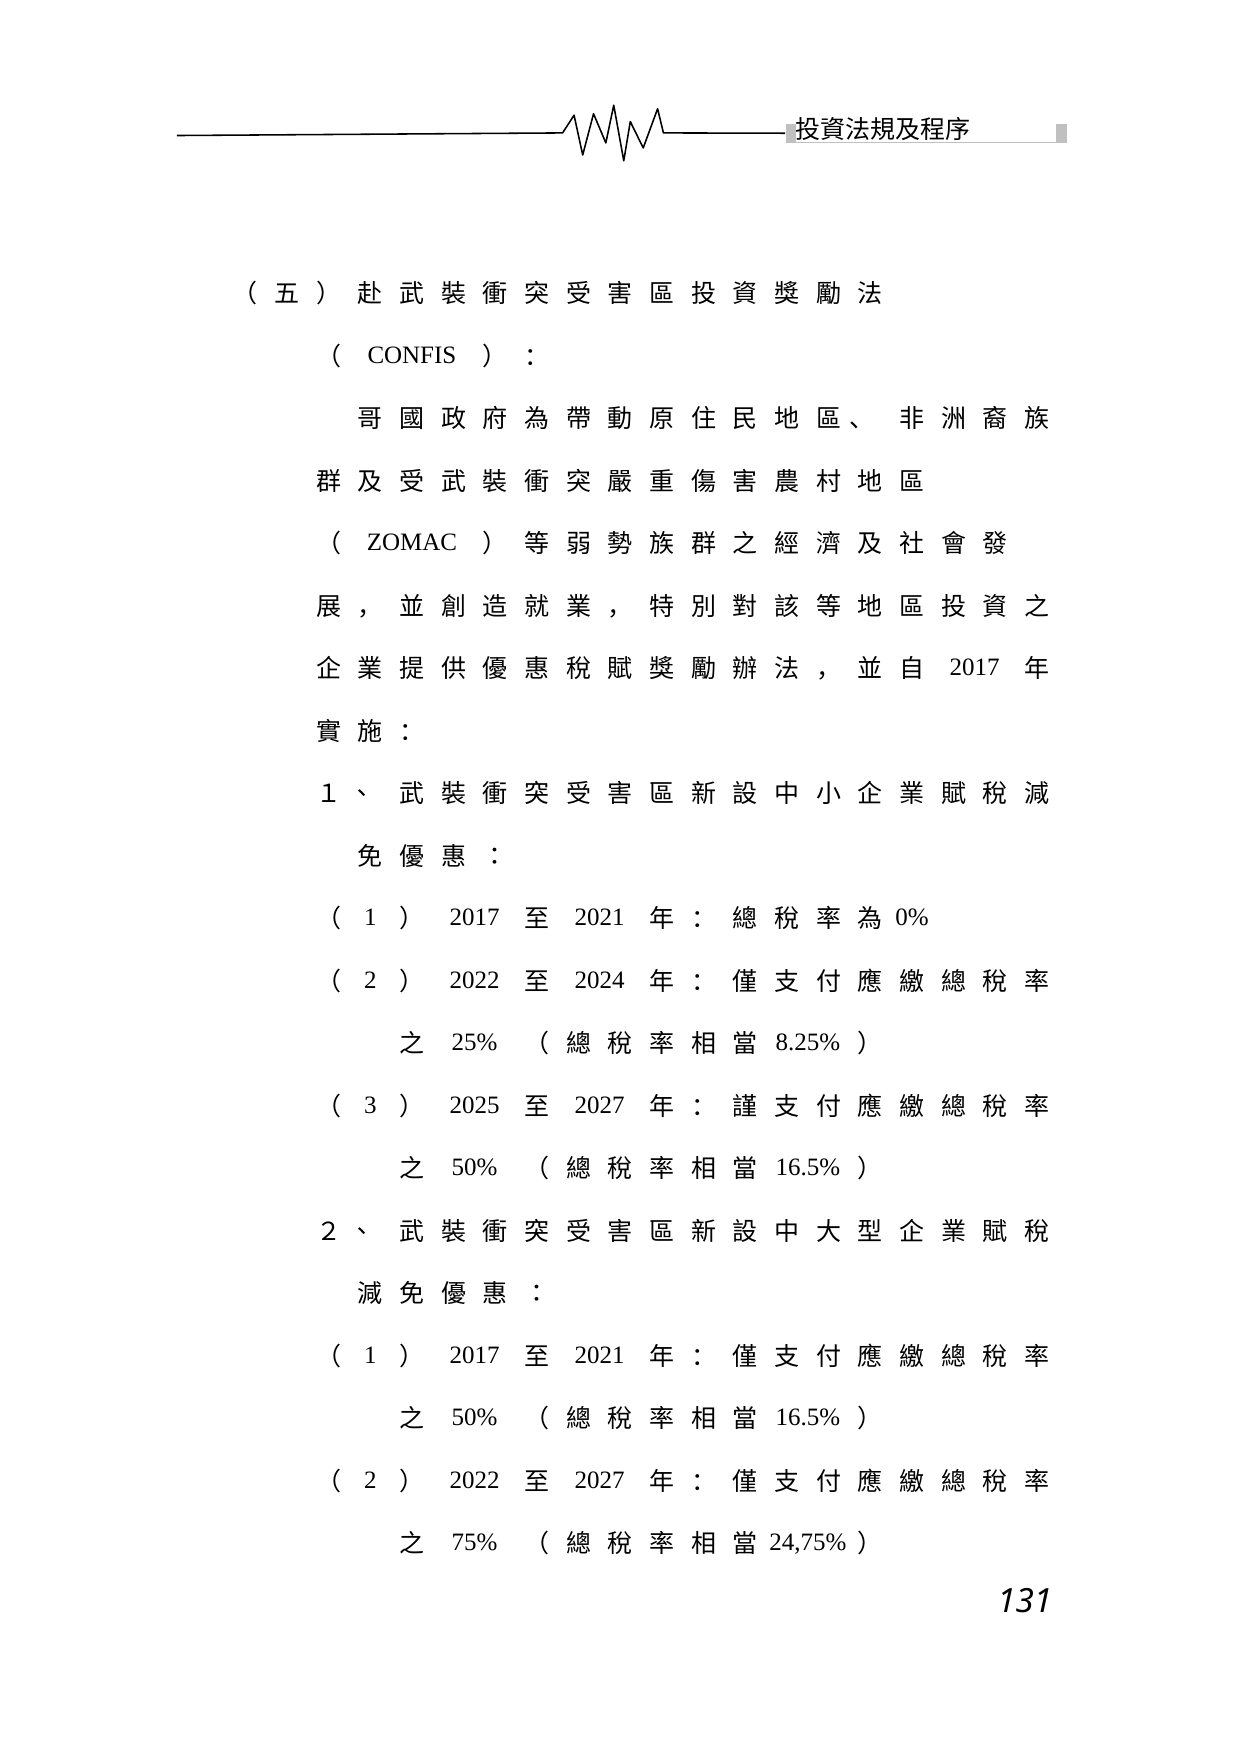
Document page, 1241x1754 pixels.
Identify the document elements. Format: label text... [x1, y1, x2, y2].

text ２、武裝衝突受害區新設中大型企業賦稅減免優惠： [286, 1188, 1058, 1313]
text （2）2022至2024年：僅支付應繳總稅率之25%（總稅率相當8.25%） [306, 938, 1058, 1063]
text 哥國政府為帶動原住民地區、非洲裔族群及受武裝衝突嚴重傷害農村地區（ZOMAC）等弱勢族群之經濟及社會發展，並創造就業，特別對該等地區投資之企業提供優惠稅賦獎勵辦法，並自2017年實施： [281, 375, 1058, 750]
text １、武裝衝突受害區新設中小企業賦稅減免優惠： [286, 750, 1058, 875]
text （3）2025至2027年：謹支付應繳總稅率之50%（總稅率相當16.5%） [306, 1063, 1058, 1188]
text （1）2017至2021年：僅支付應繳總稅率之50%（總稅率相當16.5%） [306, 1313, 1058, 1438]
text （1）2017至2021年：總稅率為0% [306, 875, 1058, 938]
text （2）2022至2027年：僅支付應繳總稅率之75%（總稅率相當24,75%） [306, 1438, 1058, 1563]
text （五）赴武裝衝突受害區投資獎勵法（CONFIS）： [207, 250, 1058, 375]
